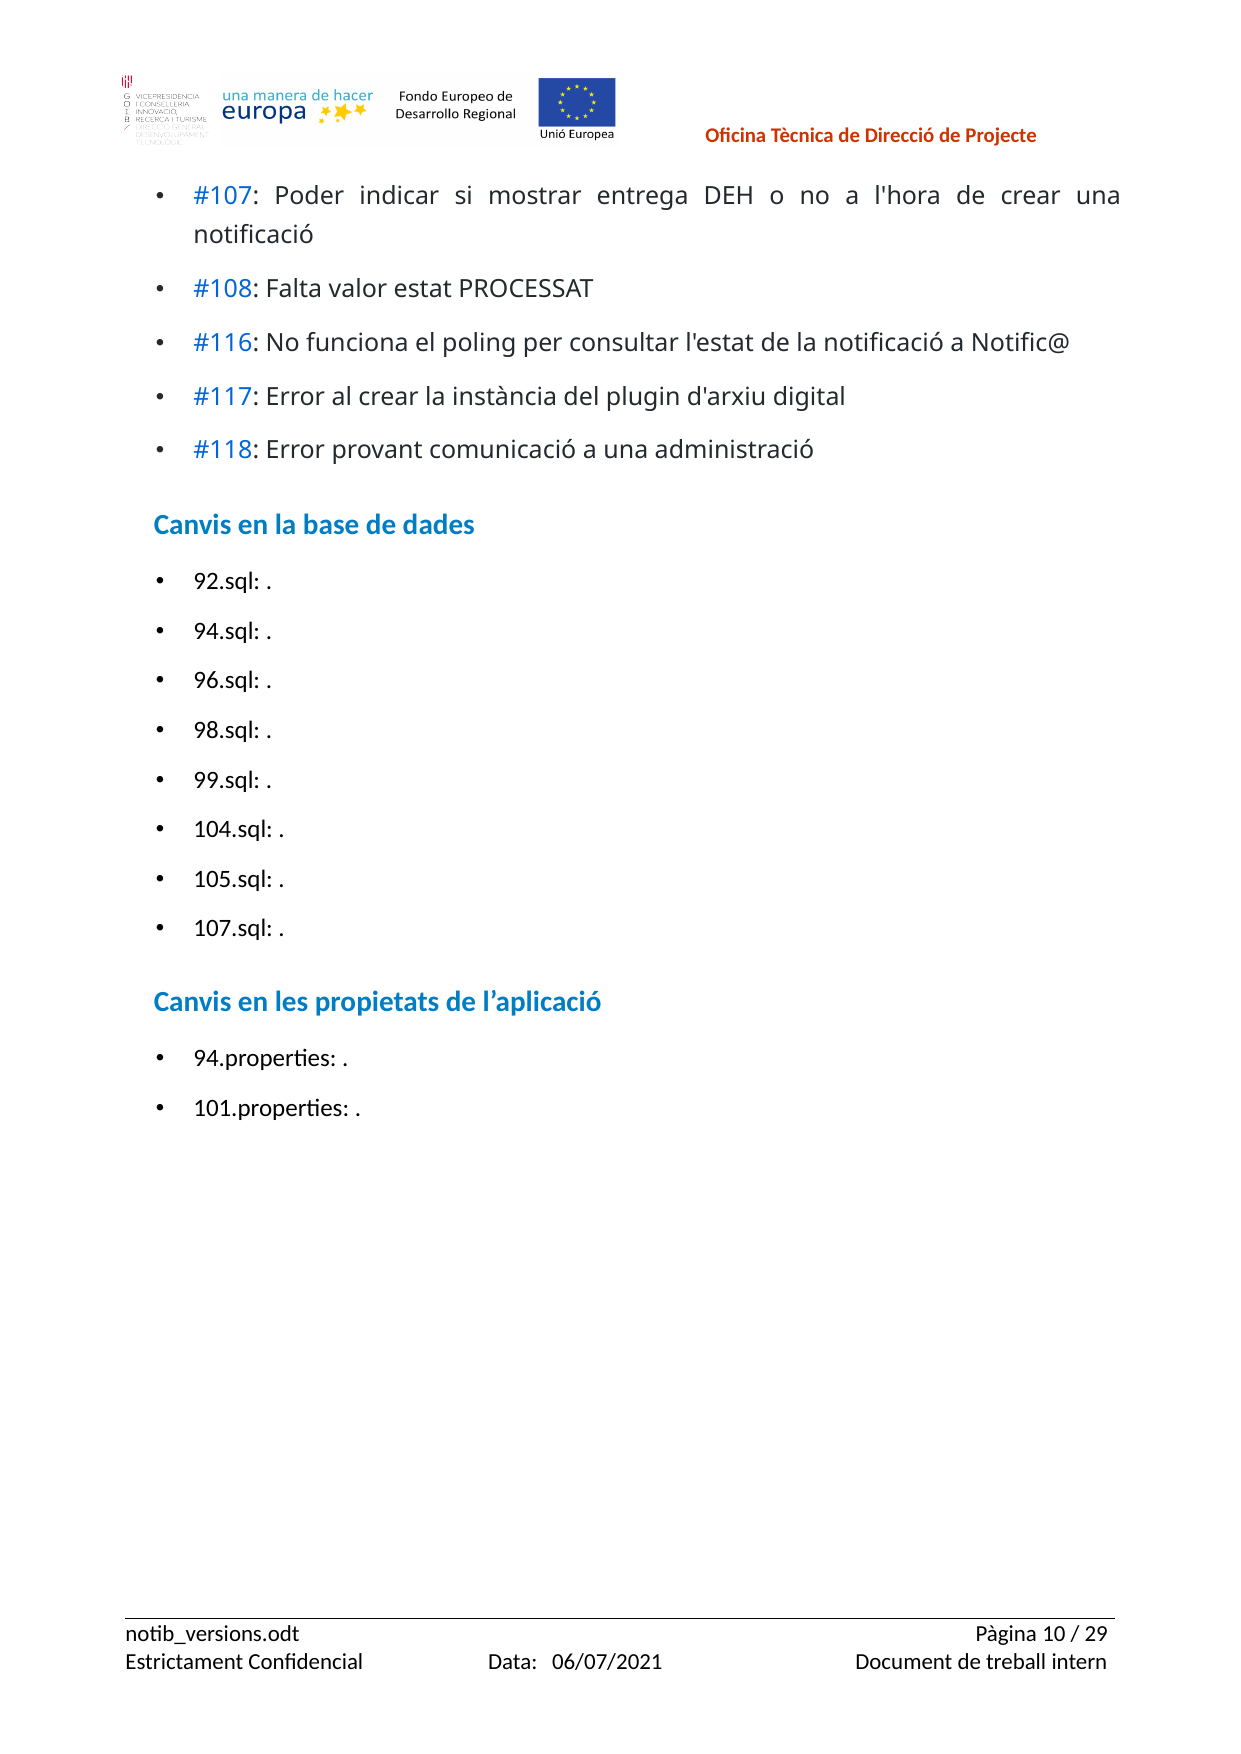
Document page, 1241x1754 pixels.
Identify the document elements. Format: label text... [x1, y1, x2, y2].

list 105.sql: . [156, 863, 1122, 893]
list #116: No funciona el poling per consultar l'estat de la notificació a Notific@ [156, 324, 1122, 358]
list #117: Error al crear la instància del plugin d'arxiu digital [156, 378, 1122, 412]
list 99.sql: . [156, 764, 1122, 794]
list #107: Poder indicar si mostrar entrega DEH o no a l'hora de crear una notificació [156, 178, 1122, 251]
picture [219, 73, 621, 147]
subtitle Canvis en la base de dades [153, 506, 1122, 542]
subtitle Canvis en les propietats de l’aplicació [153, 983, 1122, 1018]
list 92.sql: . [156, 566, 1122, 596]
list 98.sql: . [156, 714, 1122, 745]
list #108: Falta valor estat PROCESSAT [156, 271, 1122, 305]
list 107.sql: . [156, 913, 1122, 943]
list 96.sql: . [156, 665, 1122, 695]
list 104.sql: . [156, 813, 1122, 844]
list #118: Error provant comunicació a una administració [156, 432, 1122, 466]
list 94.sql: . [156, 615, 1122, 646]
picture [118, 73, 213, 147]
list 94.properties: . [156, 1042, 1122, 1073]
list 101.properties: . [156, 1092, 1122, 1122]
